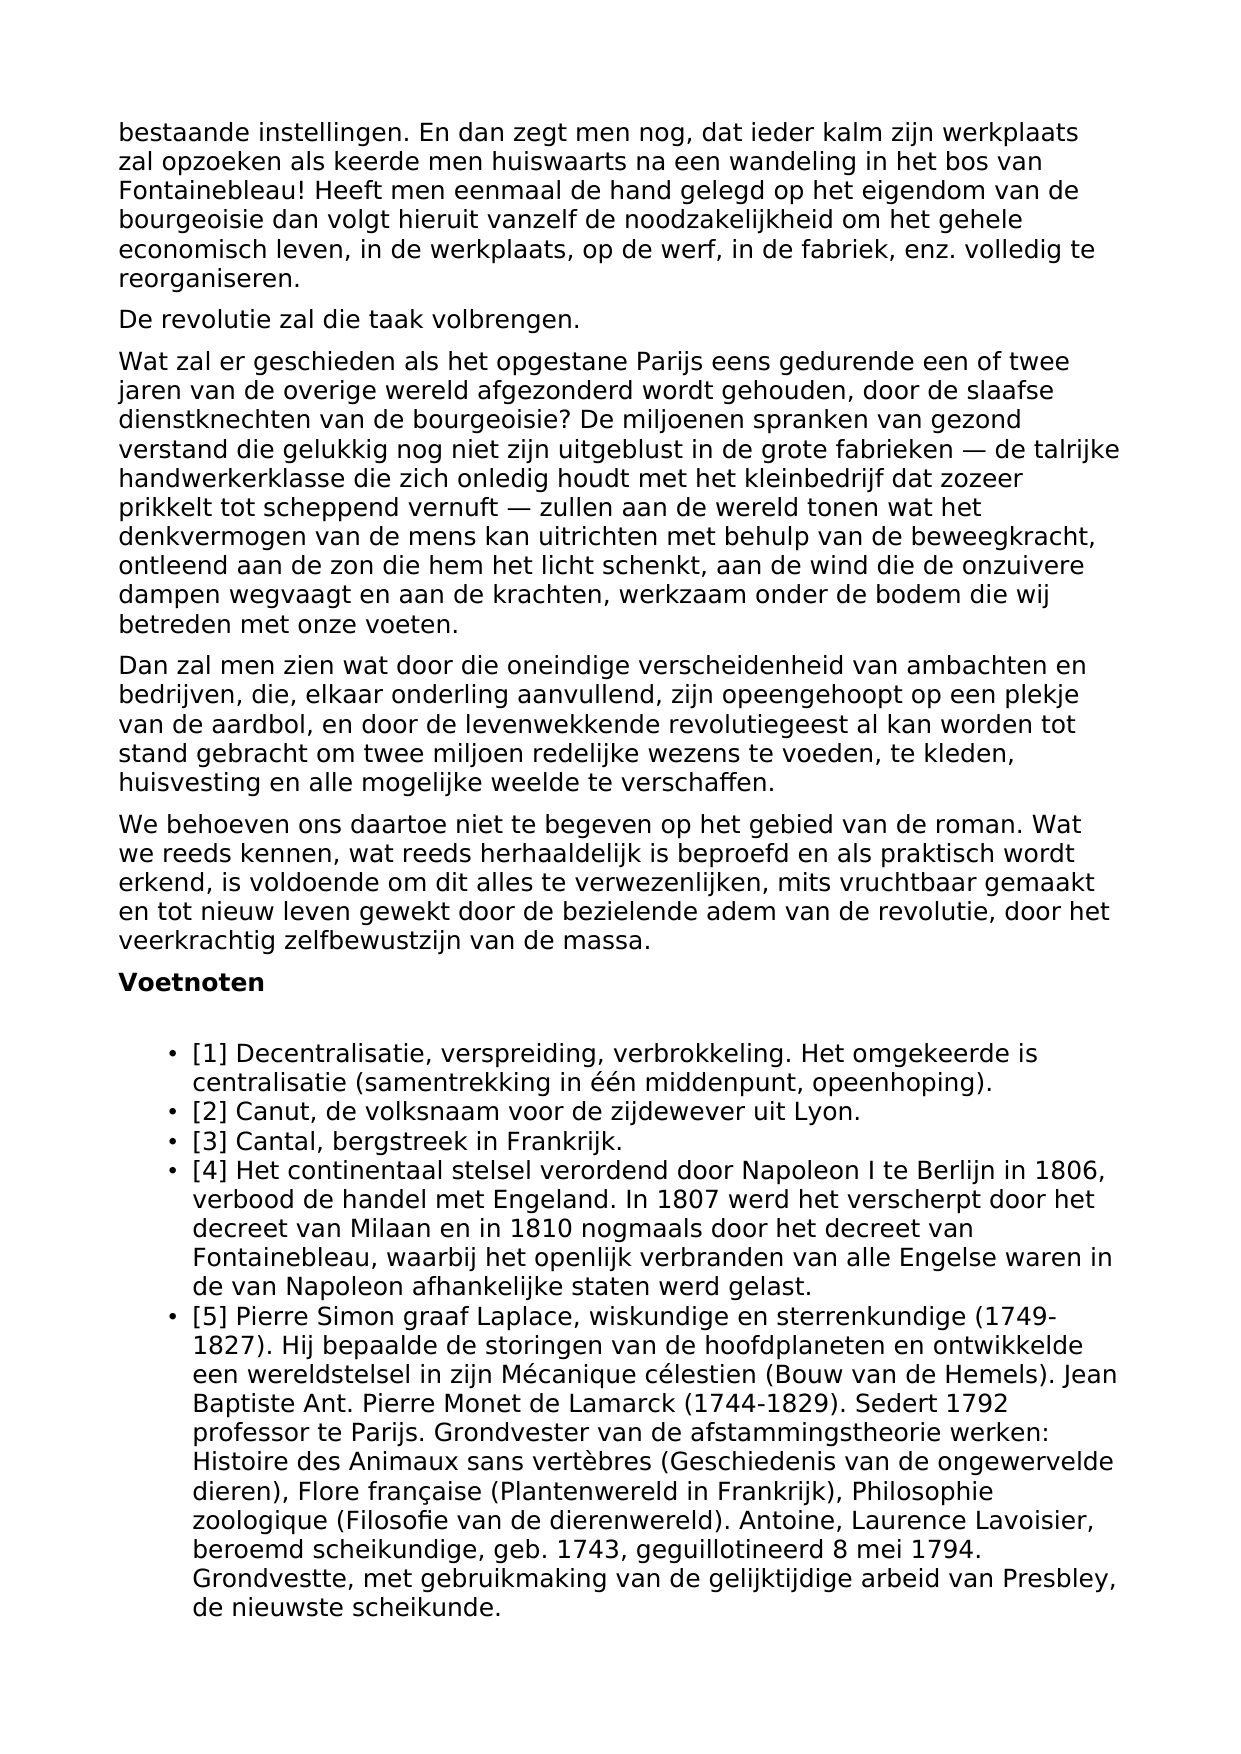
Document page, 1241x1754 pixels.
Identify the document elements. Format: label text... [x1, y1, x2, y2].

list [5] Pierre Simon graaf Laplace, wiskundige en sterrenkundige (1749-1827). Hij bepaalde de storingen van de hoofdplaneten en ontwikkelde een wereldstelsel in zijn Mécanique célestien (Bouw van de Hemels). Jean Baptiste Ant. Pierre Monet de Lamarck (1744-1829). Sedert 1792 professor te Parijs. Grondvester van de afstammingstheorie werken: Histoire des Animaux sans vertèbres (Geschiedenis van de ongewervelde dieren), Flore française (Plantenwereld in Frankrijk), Philosophie zoologique (Filosofie van de dierenwereld). Antoine, Laurence Lavoisier, beroemd scheikundige, geb. 1743, geguillotineerd 8 mei 1794. Grondvestte, met gebruikmaking van de gelijktijdige arbeid van Presbley, de nieuwste scheikunde. [177, 1302, 1122, 1623]
text bestaande instellingen. En dan zegt men nog, dat ieder kalm zijn werkplaats zal opzoeken als keerde men huiswaarts na een wandeling in het bos van Fontainebleau! Heeft men eenmaal de hand gelegd op het eigendom van de bourgeoisie dan volgt hieruit vanzelf de noodzakelijkheid om het gehele economisch leven, in de werkplaats, op de werf, in de fabriek, enz. volledig te reorganiseren. [118, 118, 1122, 293]
text Dan zal men zien wat door die oneindige verscheidenheid van ambachten en bedrijven, die, elkaar onderling aanvullend, zijn opeengehoopt op een plekje van de aardbol, en door de levenwekkende revolutiegeest al kan worden tot stand gebracht om twee miljoen redelijke wezens te voeden, te kleden, huisvesting en alle mogelijke weelde te verschaffen. [118, 651, 1122, 797]
list [2] Canut, de volksnaam voor de zijdewever uit Lyon. [177, 1098, 1122, 1127]
text We behoeven ons daartoe niet te begeven op het gebied van de roman. Wat we reeds kennen, wat reeds herhaaldelijk is beproefd en als praktisch wordt erkend, is voldoende om dit alles te verwezenlijken, mits vruchtbaar gemaakt en tot nieuw leven gewekt door de bezielende adem van de revolutie, door het veerkrachtig zelfbewustzijn van de massa. [118, 810, 1122, 956]
text Voetnoten [118, 968, 1122, 997]
text Wat zal er geschieden als het opgestane Parijs eens gedurende een of twee jaren van de overige wereld afgezonderd wordt gehouden, door de slaafse dienstknechten van de bourgeoisie? De miljoenen spranken van gezond verstand die gelukkig nog niet zijn uitgeblust in de grote fabrieken — de talrijke handwerkerklasse die zich onledig houdt met het kleinbedrijf dat zozeer prikkelt tot scheppend vernuft — zullen aan de wereld tonen wat het denkvermogen van de mens kan uitrichten met behulp van de beweegkracht, ontleend aan de zon die hem het licht schenkt, aan de wind die de onzuivere dampen wegvaagt en aan de krachten, werkzaam onder de bodem die wij betreden met onze voeten. [118, 347, 1122, 639]
list [4] Het continentaal stelsel verordend door Napoleon I te Berlijn in 1806, verbood de handel met Engeland. In 1807 werd het verscherpt door het decreet van Milaan en in 1810 nogmaals door het decreet van Fontainebleau, waarbij het openlijk verbranden van alle Engelse waren in de van Napoleon afhankelijke staten werd gelast. [177, 1156, 1122, 1302]
list [3] Cantal, bergstreek in Frankrijk. [177, 1127, 1122, 1156]
list [1] Decentralisatie, verspreiding, verbrokkeling. Het omgekeerde is centralisatie (samentrekking in één middenpunt, opeenhoping). [177, 1039, 1122, 1098]
text De revolutie zal die taak volbrengen. [118, 306, 1122, 335]
